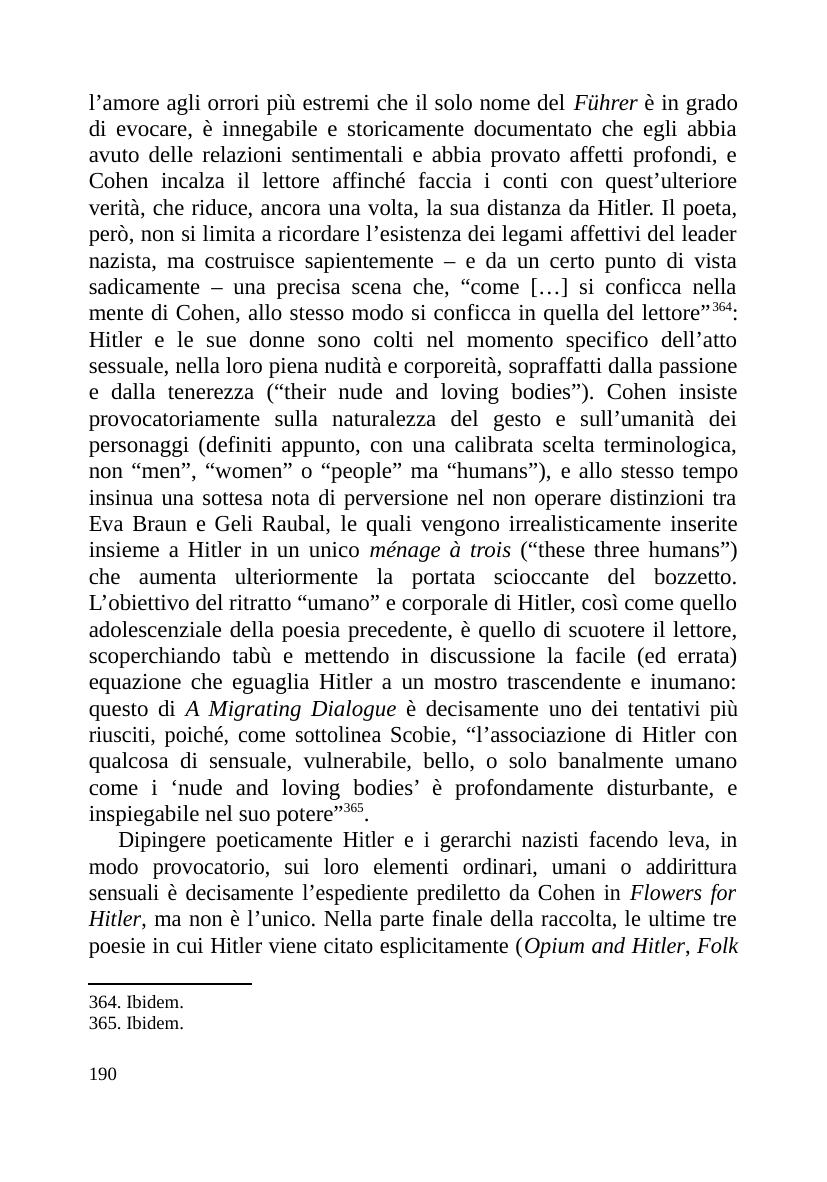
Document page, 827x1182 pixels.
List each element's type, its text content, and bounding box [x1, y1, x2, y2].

text Ibidem. [88, 1012, 738, 1034]
text Dipingere poeticamente Hitler e i gerarchi nazisti facendo leva, in modo provocatorio, sui loro elementi ordinari, umani o addirittura sensuali è decisamente l’espediente prediletto da Cohen in Flowers for Hitler, ma non è l’unico. Nella parte finale della raccolta, le ultime tre poesie in cui Hitler viene citato esplicitamente (Opium and Hitler, Folk [88, 826, 738, 958]
text Ibidem. [88, 991, 738, 1012]
text l’amore agli orrori più estremi che il solo nome del Führer è in grado di evocare, è innegabile e storicamente documentato che egli abbia avuto delle relazioni sentimentali e abbia provato affetti profondi, e Cohen incalza il lettore affinché faccia i conti con quest’ulteriore verità, che riduce, ancora una volta, la sua distanza da Hitler. Il poeta, però, non si limita a ricordare l’esistenza dei legami affettivi del leader nazista, ma costruisce sapientemente – e da un certo punto di vista sadicamente – una precisa scena che, “come […] si conficca nella mente di Cohen, allo stesso modo si conficca in quella del lettore”: Hitler e le sue donne sono colti nel momento specifico dell’atto sessuale, nella loro piena nudità e corporeità, sopraffatti dalla passione e dalla tenerezza (“their nude and loving bodies”). Cohen insiste provocatoriamente sulla naturalezza del gesto e sull’umanità dei personaggi (definiti appunto, con una calibrata scelta terminologica, non “men”, “women” o “people” ma “humans”), e allo stesso tempo insinua una sottesa nota di perversione nel non operare distinzioni tra Eva Braun e Geli Raubal, le quali vengono irrealisticamente inserite insieme a Hitler in un unico ménage à trois (“these three humans”) che aumenta ulteriormente la portata scioccante del bozzetto. L’obiettivo del ritratto “umano” e corporale di Hitler, così come quello adolescenziale della poesia precedente, è quello di scuotere il lettore, scoperchiando tabù e mettendo in discussione la facile (ed errata) equazione che eguaglia Hitler a un mostro trascendente e inumano: questo di A Migrating Dialogue è decisamente uno dei tentativi più riusciti, poiché, come sottolinea Scobie, “l’associazione di Hitler con qualcosa di sensuale, vulnerabile, bello, o solo banalmente umano come i ‘nude and loving bodies’ è profondamente disturbante, e inspiegabile nel suo potere”. [88, 88, 738, 826]
